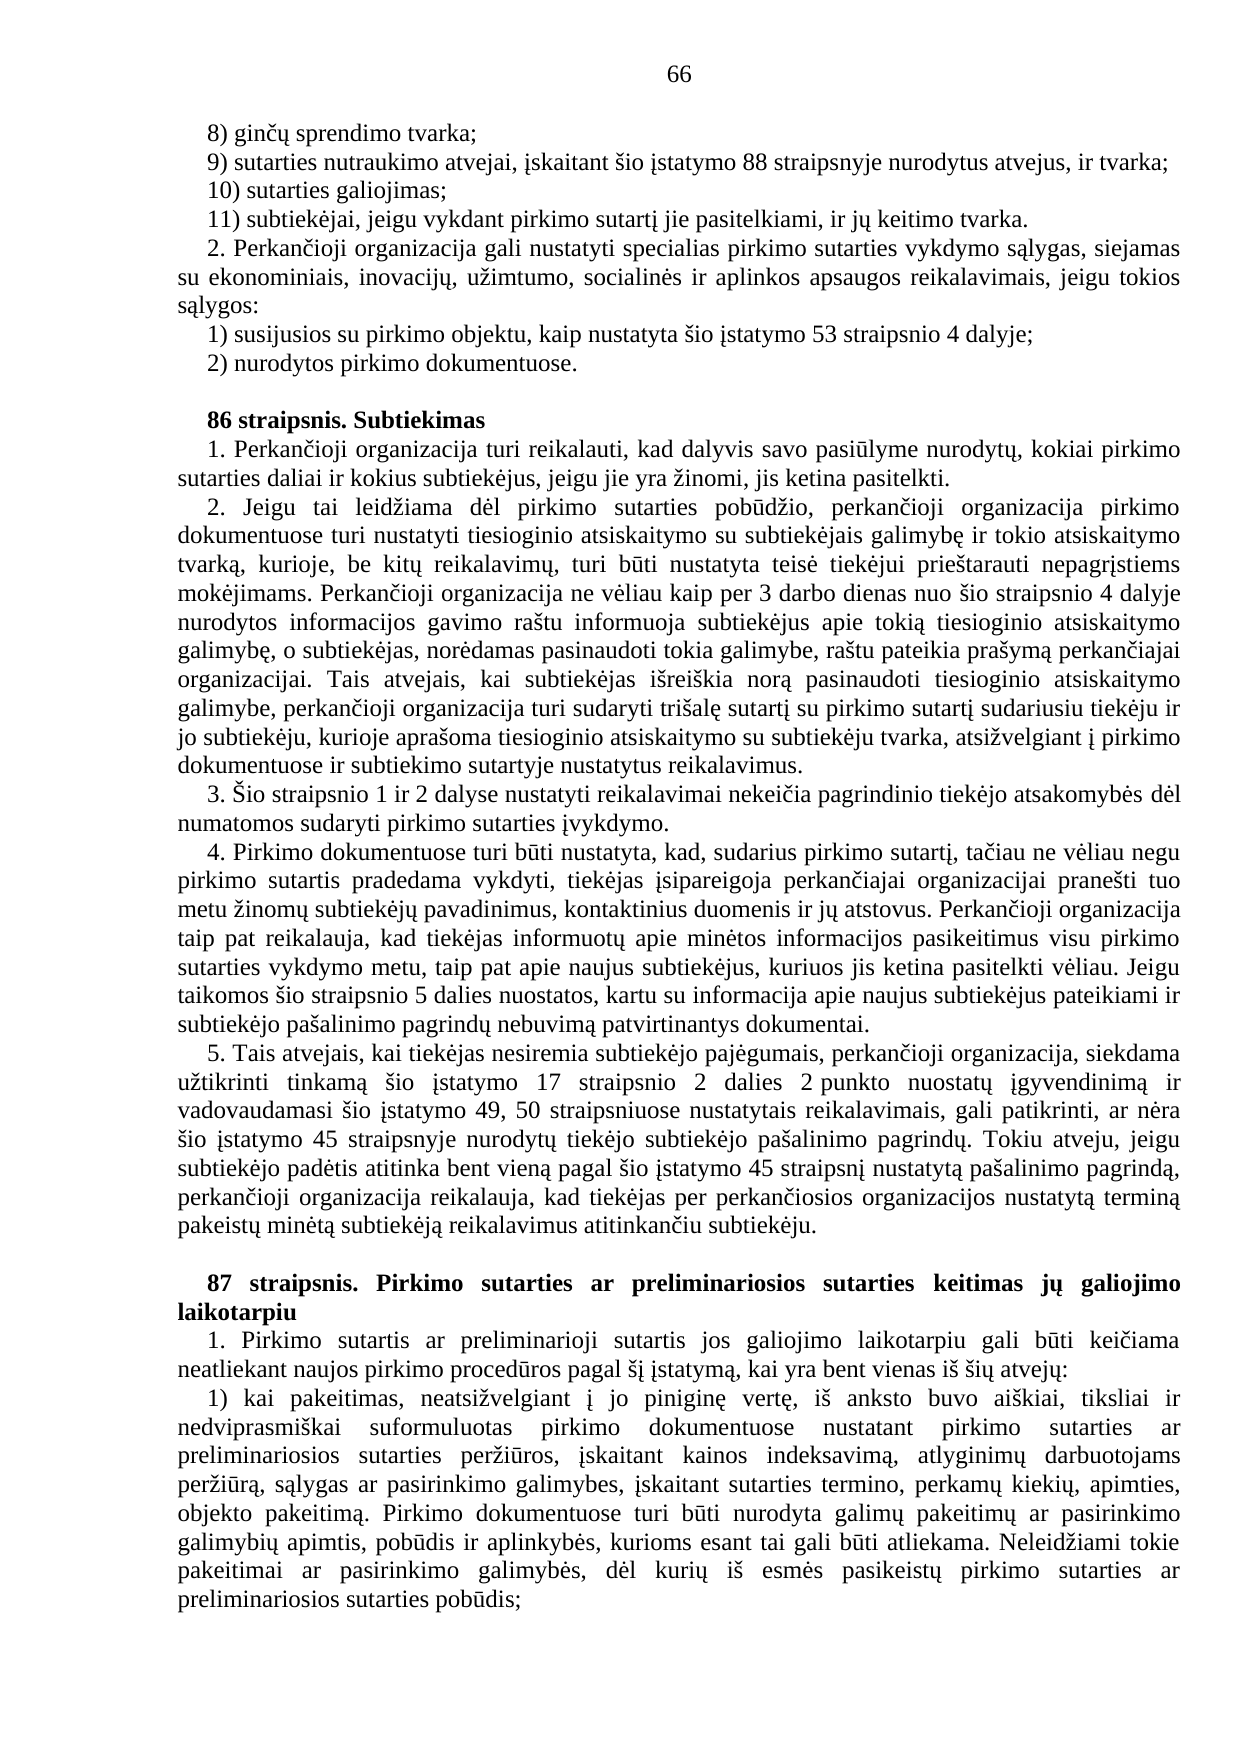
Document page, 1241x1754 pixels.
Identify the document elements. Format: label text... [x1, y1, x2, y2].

text 2) nurodytos pirkimo dokumentuose. [177, 348, 1181, 377]
text 1. Pirkimo sutartis ar preliminarioji sutartis jos galiojimo laikotarpiu gali būti keičiama neatliekant naujos pirkimo procedūros pagal šį įstatymą, kai yra bent vienas iš šių atvejų: [177, 1326, 1181, 1383]
text 5. Tais atvejais, kai tiekėjas nesiremia subtiekėjo pajėgumais, perkančioji organizacija, siekdama užtikrinti tinkamą šio įstatymo 17 straipsnio 2 dalies 2 punkto nuostatų įgyvendinimą ir vadovaudamasi šio įstatymo 49, 50 straipsniuose nustatytais reikalavimais, gali patikrinti, ar nėra šio įstatymo 45 straipsnyje nurodytų tiekėjo subtiekėjo pašalinimo pagrindų. Tokiu atveju, jeigu subtiekėjo padėtis atitinka bent vieną pagal šio įstatymo 45 straipsnį nustatytą pašalinimo pagrindą, perkančioji organizacija reikalauja, kad tiekėjas per perkančiosios organizacijos nustatytą terminą pakeistų minėtą subtiekėją reikalavimus atitinkančiu subtiekėju. [177, 1038, 1181, 1239]
text 2. Jeigu tai leidžiama dėl pirkimo sutarties pobūdžio, perkančioji organizacija pirkimo dokumentuose turi nustatyti tiesioginio atsiskaitymo su subtiekėjais galimybę ir tokio atsiskaitymo tvarką, kurioje, be kitų reikalavimų, turi būti nustatyta teisė tiekėjui prieštarauti nepagrįstiems mokėjimams. Perkančioji organizacija ne vėliau kaip per 3 darbo dienas nuo šio straipsnio 4 dalyje nurodytos informacijos gavimo raštu informuoja subtiekėjus apie tokią tiesioginio atsiskaitymo galimybę, o subtiekėjas, norėdamas pasinaudoti tokia galimybe, raštu pateikia prašymą perkančiajai organizacijai. Tais atvejais, kai subtiekėjas išreiškia norą pasinaudoti tiesioginio atsiskaitymo galimybe, perkančioji organizacija turi sudaryti trišalę sutartį su pirkimo sutartį sudariusiu tiekėju ir jo subtiekėju, kurioje aprašoma tiesioginio atsiskaitymo su subtiekėju tvarka, atsižvelgiant į pirkimo dokumentuose ir subtiekimo sutartyje nustatytus reikalavimus. [177, 492, 1181, 779]
text 8) ginčų sprendimo tvarka; [177, 118, 1181, 147]
text 87 straipsnis. Pirkimo sutarties ar preliminariosios sutarties keitimas jų galiojimo laikotarpiu [177, 1268, 1181, 1326]
text 11) subtiekėjai, jeigu vykdant pirkimo sutartį jie pasitelkiami, ir jų keitimo tvarka. [177, 204, 1181, 233]
text 1. Perkančioji organizacija turi reikalauti, kad dalyvis savo pasiūlyme nurodytų, kokiai pirkimo sutarties daliai ir kokius subtiekėjus, jeigu jie yra žinomi, jis ketina pasitelkti. [177, 434, 1181, 492]
text 4. Pirkimo dokumentuose turi būti nustatyta, kad, sudarius pirkimo sutartį, tačiau ne vėliau negu pirkimo sutartis pradedama vykdyti, tiekėjas įsipareigoja perkančiajai organizacijai pranešti tuo metu žinomų subtiekėjų pavadinimus, kontaktinius duomenis ir jų atstovus. Perkančioji organizacija taip pat reikalauja, kad tiekėjas informuotų apie minėtos informacijos pasikeitimus visu pirkimo sutarties vykdymo metu, taip pat apie naujus subtiekėjus, kuriuos jis ketina pasitelkti vėliau. Jeigu taikomos šio straipsnio 5 dalies nuostatos, kartu su informacija apie naujus subtiekėjus pateikiami ir subtiekėjo pašalinimo pagrindų nebuvimą patvirtinantys dokumentai. [177, 837, 1181, 1038]
text 86 straipsnis. Subtiekimas [177, 406, 1181, 434]
text 10) sutarties galiojimas; [177, 176, 1181, 204]
text 9) sutarties nutraukimo atvejai, įskaitant šio įstatymo 88 straipsnyje nurodytus atvejus, ir tvarka; [177, 147, 1181, 176]
text 1) kai pakeitimas, neatsižvelgiant į jo piniginę vertę, iš anksto buvo aiškiai, tiksliai ir nedviprasmiškai suformuluotas pirkimo dokumentuose nustatant pirkimo sutarties ar preliminariosios sutarties peržiūros, įskaitant kainos indeksavimą, atlyginimų darbuotojams peržiūrą, sąlygas ar pasirinkimo galimybes, įskaitant sutarties termino, perkamų kiekių, apimties, objekto pakeitimą. Pirkimo dokumentuose turi būti nurodyta galimų pakeitimų ar pasirinkimo galimybių apimtis, pobūdis ir aplinkybės, kurioms esant tai gali būti atliekama. Neleidžiami tokie pakeitimai ar pasirinkimo galimybės, dėl kurių iš esmės pasikeistų pirkimo sutarties ar preliminariosios sutarties pobūdis; [177, 1383, 1181, 1613]
text 1) susijusios su pirkimo objektu, kaip nustatyta šio įstatymo 53 straipsnio 4 dalyje; [177, 319, 1181, 348]
text 2. Perkančioji organizacija gali nustatyti specialias pirkimo sutarties vykdymo sąlygas, siejamas su ekonominiais, inovacijų, užimtumo, socialinės ir aplinkos apsaugos reikalavimais, jeigu tokios sąlygos: [177, 233, 1181, 319]
text 3. Šio straipsnio 1 ir 2 dalyse nustatyti reikalavimai nekeičia pagrindinio tiekėjo atsakomybės dėl numatomos sudaryti pirkimo sutarties įvykdymo. [177, 779, 1181, 837]
